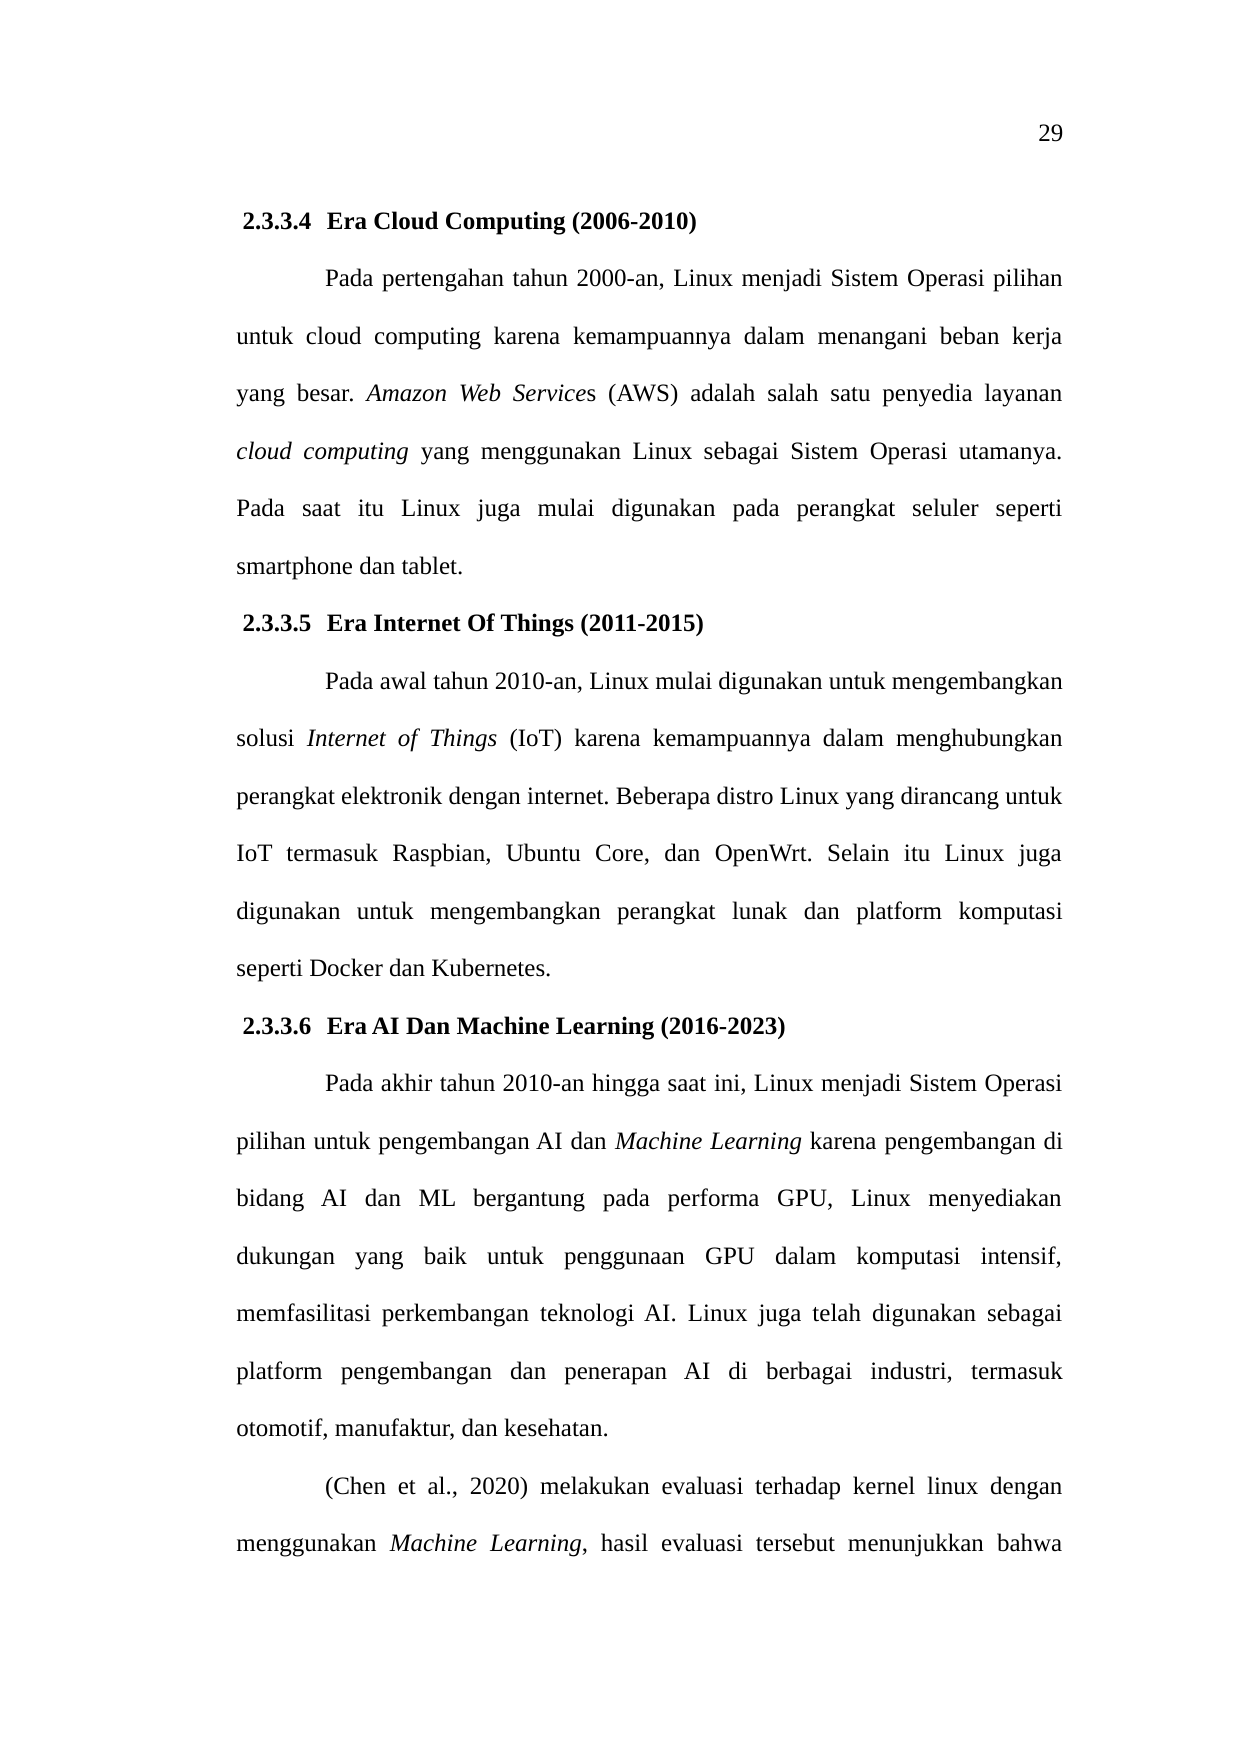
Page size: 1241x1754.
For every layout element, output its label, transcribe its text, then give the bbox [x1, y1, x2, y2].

subtitle Era Cloud Computing (2006-2010) [236, 206, 1063, 235]
subtitle Era AI dan Machine Learning (2016-2023) [236, 1011, 1063, 1040]
text Pada awal tahun 2010-an, Linux mulai digunakan untuk mengembangkan solusi Internet of Things (IoT) karena kemampuannya dalam menghubungkan perangkat elektronik dengan internet. Beberapa distro Linux yang dirancang untuk IoT termasuk Raspbian, Ubuntu Core, dan OpenWrt. Selain itu Linux juga digunakan untuk mengembangkan perangkat lunak dan platform komputasi seperti Docker dan Kubernetes. [236, 666, 1063, 982]
text Pada akhir tahun 2010-an hingga saat ini, Linux menjadi Sistem Operasi pilihan untuk pengembangan AI dan Machine Learning karena pengembangan di bidang AI dan ML bergantung pada performa GPU, Linux menyediakan dukungan yang baik untuk penggunaan GPU dalam komputasi intensif, memfasilitasi perkembangan teknologi AI. Linux juga telah digunakan sebagai platform pengembangan dan penerapan AI di berbagai industri, termasuk otomotif, manufaktur, dan kesehatan. [236, 1068, 1063, 1442]
text (Chen et al., 2020)⁠ melakukan evaluasi terhadap kernel linux dengan menggunakan Machine Learning, hasil evaluasi tersebut menunjukkan bahwa [236, 1471, 1063, 1557]
text Pada pertengahan tahun 2000-an, Linux menjadi Sistem Operasi pilihan untuk cloud computing karena kemampuannya dalam menangani beban kerja yang besar. Amazon Web Services (AWS) adalah salah satu penyedia layanan cloud computing yang menggunakan Linux sebagai Sistem Operasi utamanya. Pada saat itu Linux juga mulai digunakan pada perangkat seluler seperti smartphone dan tablet. [236, 263, 1063, 580]
subtitle Era Internet Of Things (2011-2015) [236, 608, 1063, 637]
